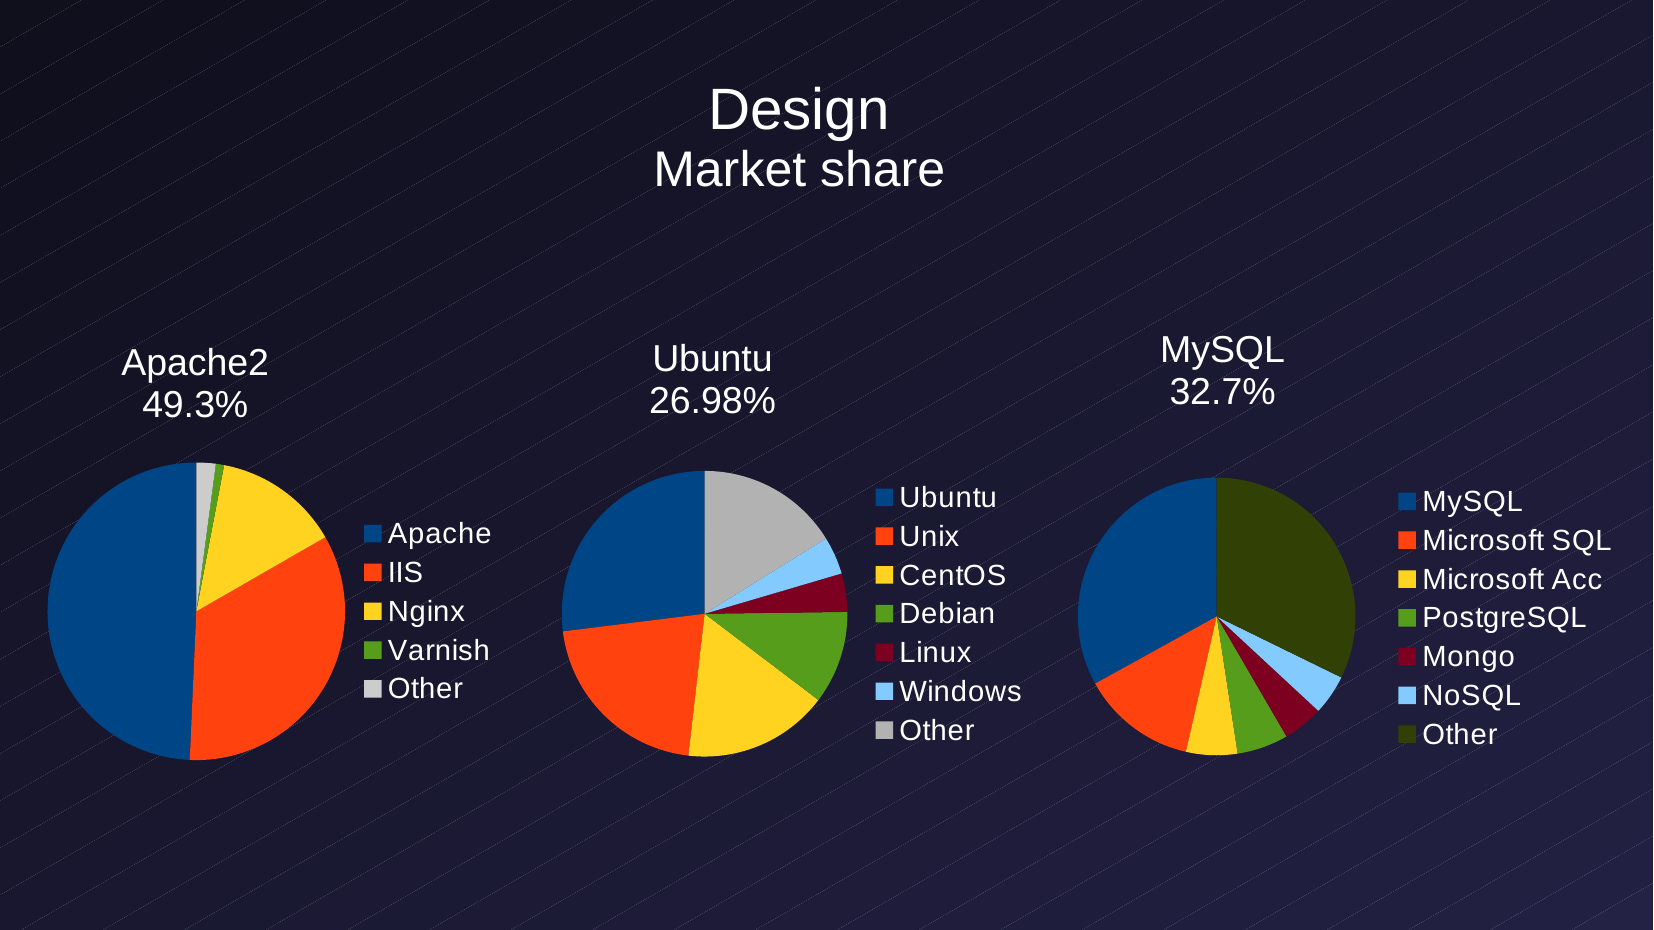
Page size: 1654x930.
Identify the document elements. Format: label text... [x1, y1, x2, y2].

text_box MySQL 32.7% [1140, 321, 1306, 420]
text_box Apache2 49.3% [97, 334, 293, 433]
text_box Ubuntu 26.98% [615, 330, 811, 429]
chart [543, 465, 1636, 763]
text_box Design Market share [581, 69, 1017, 205]
chart [37, 453, 515, 770]
